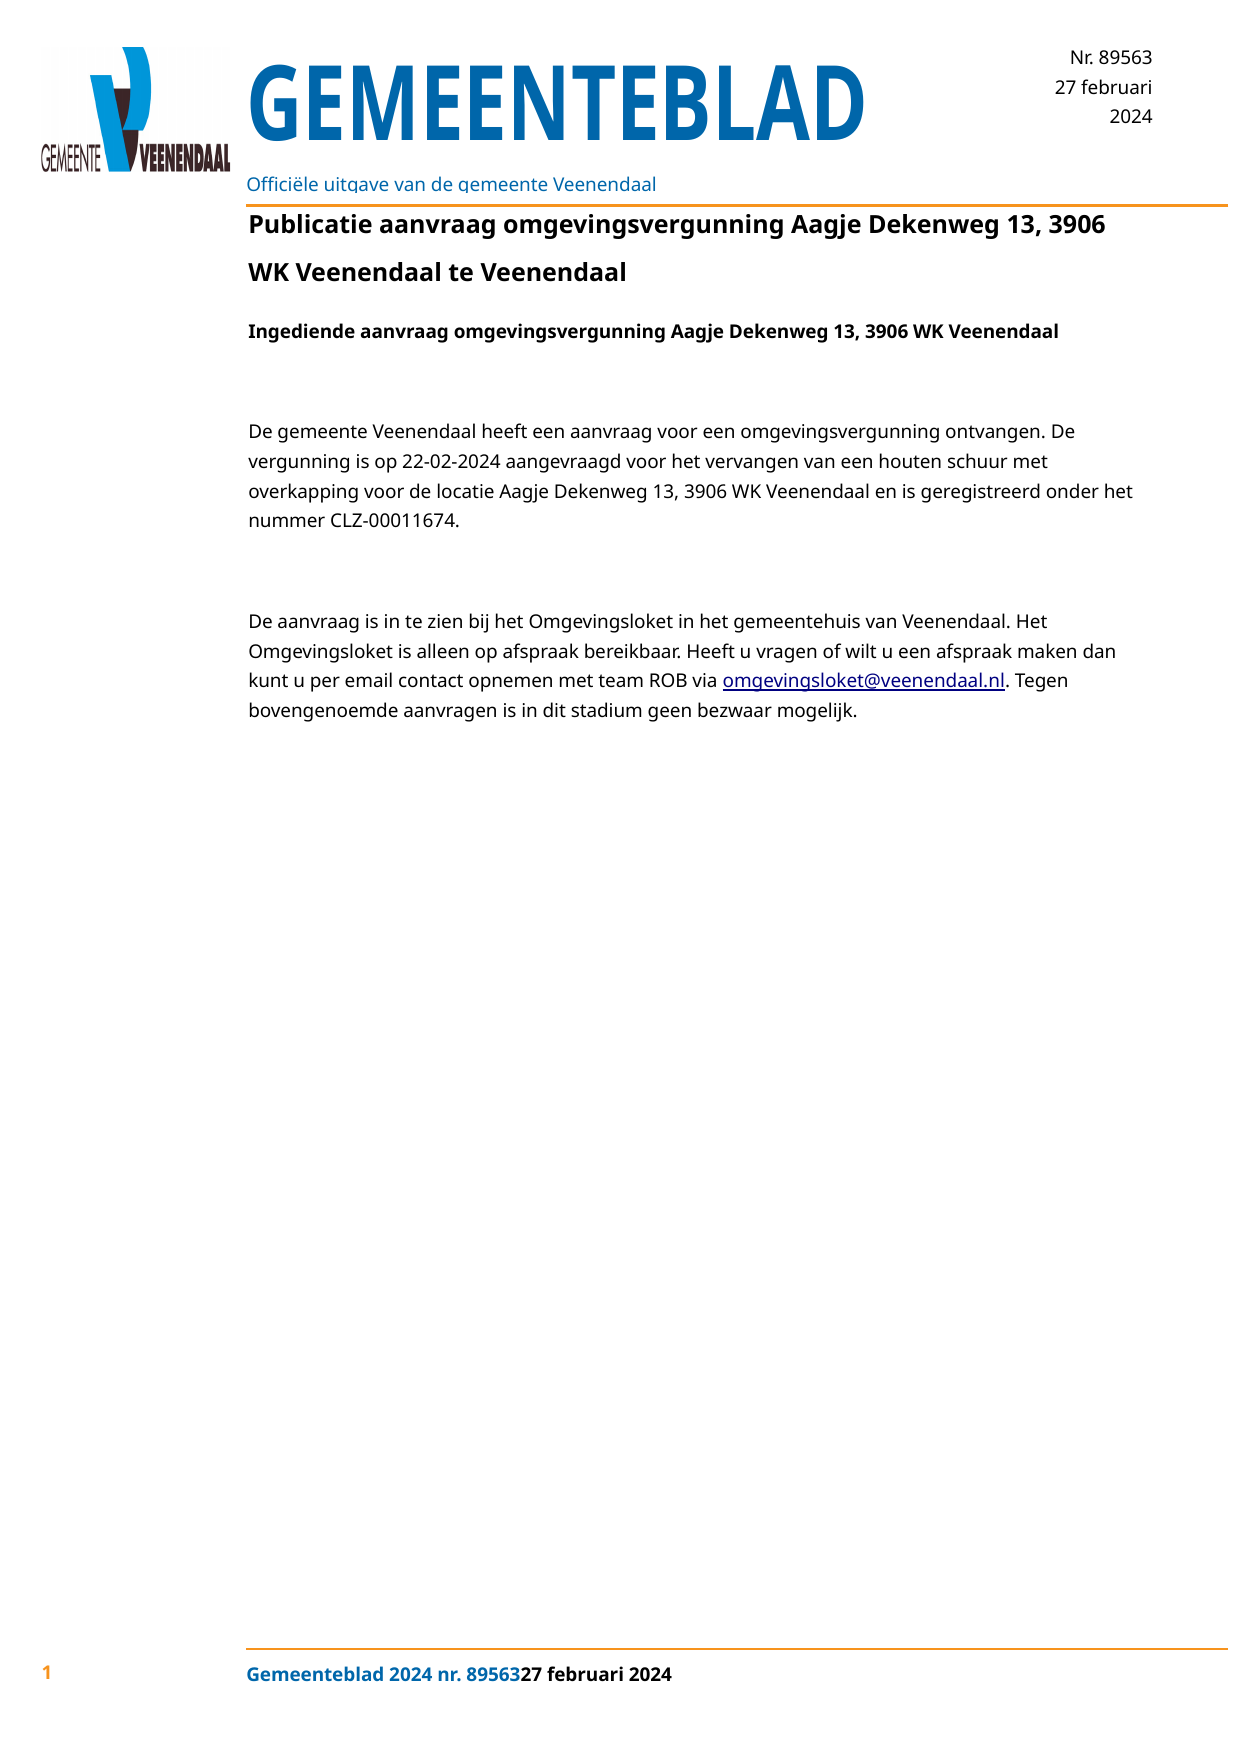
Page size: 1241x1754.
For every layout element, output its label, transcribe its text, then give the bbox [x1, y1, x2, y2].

text Ingediende aanvraag omgevingsvergunning Aagje Dekenweg 13, 3906 WK Veenendaal [248, 318, 1152, 344]
text Publicatie aanvraag omgevingsvergunning Aagje Dekenweg 13, 3906 WK Veenendaal te Veenendaal [248, 207, 1152, 288]
text De aanvraag is in te zien bij het Omgevingsloket in het gemeentehuis van Veenendaal. Het Omgevingsloket is alleen op afspraak bereikbaar. Heeft u vragen of wilt u een afspraak maken dan kunt u per email contact opnemen met team ROB via omgevingsloket@veenendaal.nl. Tegen bovengenoemde aanvragen is in dit stadium geen bezwaar mogelijk. [248, 608, 1152, 723]
picture [123, 47, 231, 172]
picture [41, 47, 130, 172]
text De gemeente Veenendaal heeft een aanvraag voor een omgevingsvergunning ontvangen. De vergunning is op 22-02-2024 aangevraagd voor het vervangen van een houten schuur met overkapping voor de locatie Aagje Dekenweg 13, 3906 WK Veenendaal en is geregistreerd onder het nummer CLZ-00011674. [248, 419, 1152, 533]
